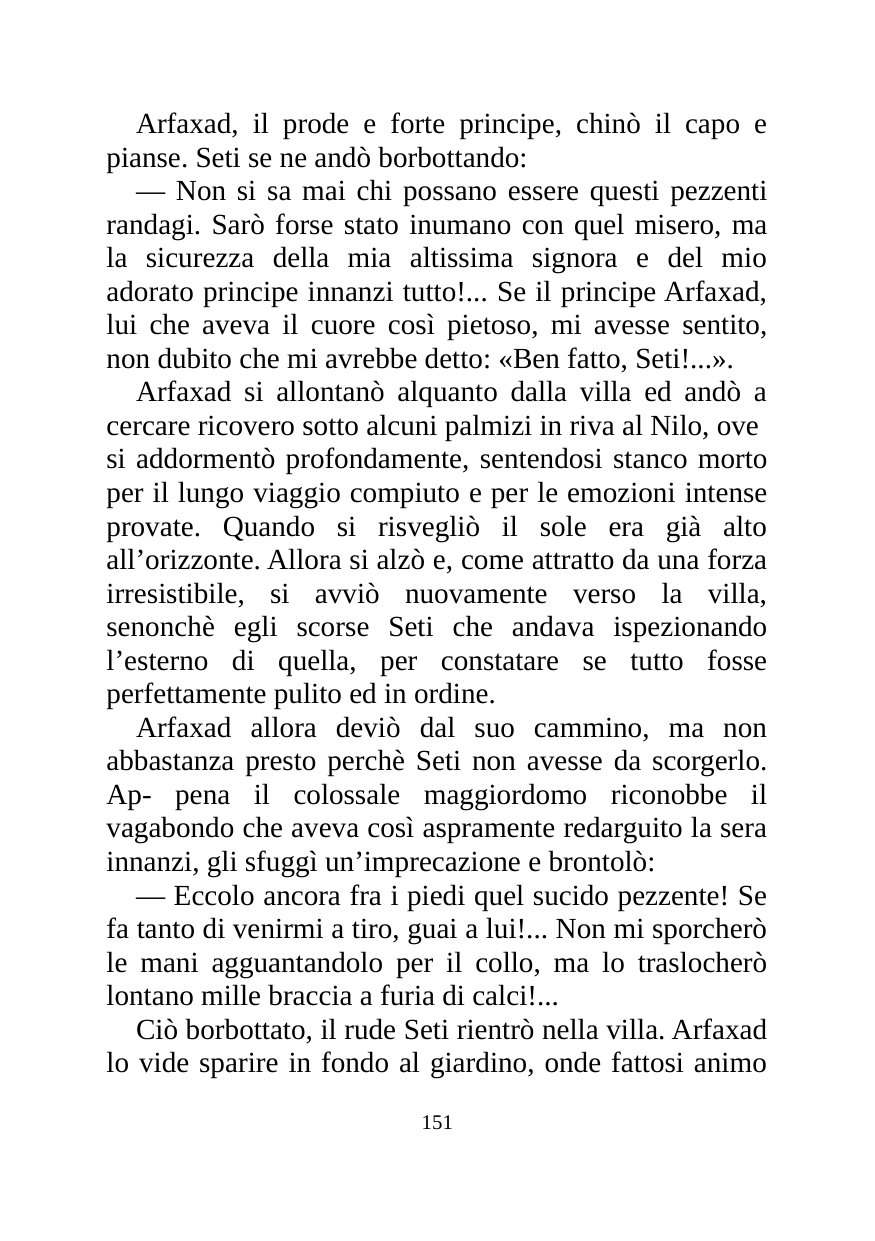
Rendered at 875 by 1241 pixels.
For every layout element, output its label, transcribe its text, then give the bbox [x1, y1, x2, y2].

text Arfaxad, il prode e forte principe, chinò il capo e pianse. Seti se ne andò borbottando: [106, 106, 768, 173]
text Arfaxad allora deviò dal suo cammino, ma non abbastanza presto perchè Seti non avesse da scorgerlo. Ap- pena il colossale maggiordomo riconobbe il vagabondo che aveva così aspramente redarguito la sera innanzi, gli sfuggì un’imprecazione e brontolò: [106, 710, 768, 878]
text — Eccolo ancora fra i piedi quel sucido pezzente! Se fa tanto di venirmi a tiro, guai a lui!... Non mi sporcherò le mani agguantandolo per il collo, ma lo traslocherò lontano mille braccia a furia di calci!... [106, 878, 768, 1012]
text Ciò borbottato, il rude Seti rientrò nella villa. Arfaxad lo vide sparire in fondo al giardino, onde fattosi animo [106, 1012, 768, 1079]
text si addormentò profondamente, sentendosi stanco morto per il lungo viaggio compiuto e per le emozioni intense provate. Quando si risvegliò il sole era già alto all’orizzonte. Allora si alzò e, come attratto da una forza irresistibile, si avviò nuovamente verso la villa, senonchè egli scorse Seti che andava ispezionando l’esterno di quella, per constatare se tutto fosse perfettamente pulito ed in ordine. [106, 442, 768, 710]
text — Non si sa mai chi possano essere questi pezzenti randagi. Sarò forse stato inumano con quel misero, ma la sicurezza della mia altissima signora e del mio adorato principe innanzi tutto!... Se il principe Arfaxad, lui che aveva il cuore così pietoso, mi avesse sentito, non dubito che mi avrebbe detto: «Ben fatto, Seti!...». [106, 173, 768, 374]
text Arfaxad si allontanò alquanto dalla villa ed andò a cercare ricovero sotto alcuni palmizi in riva al Nilo, ove [106, 374, 768, 442]
